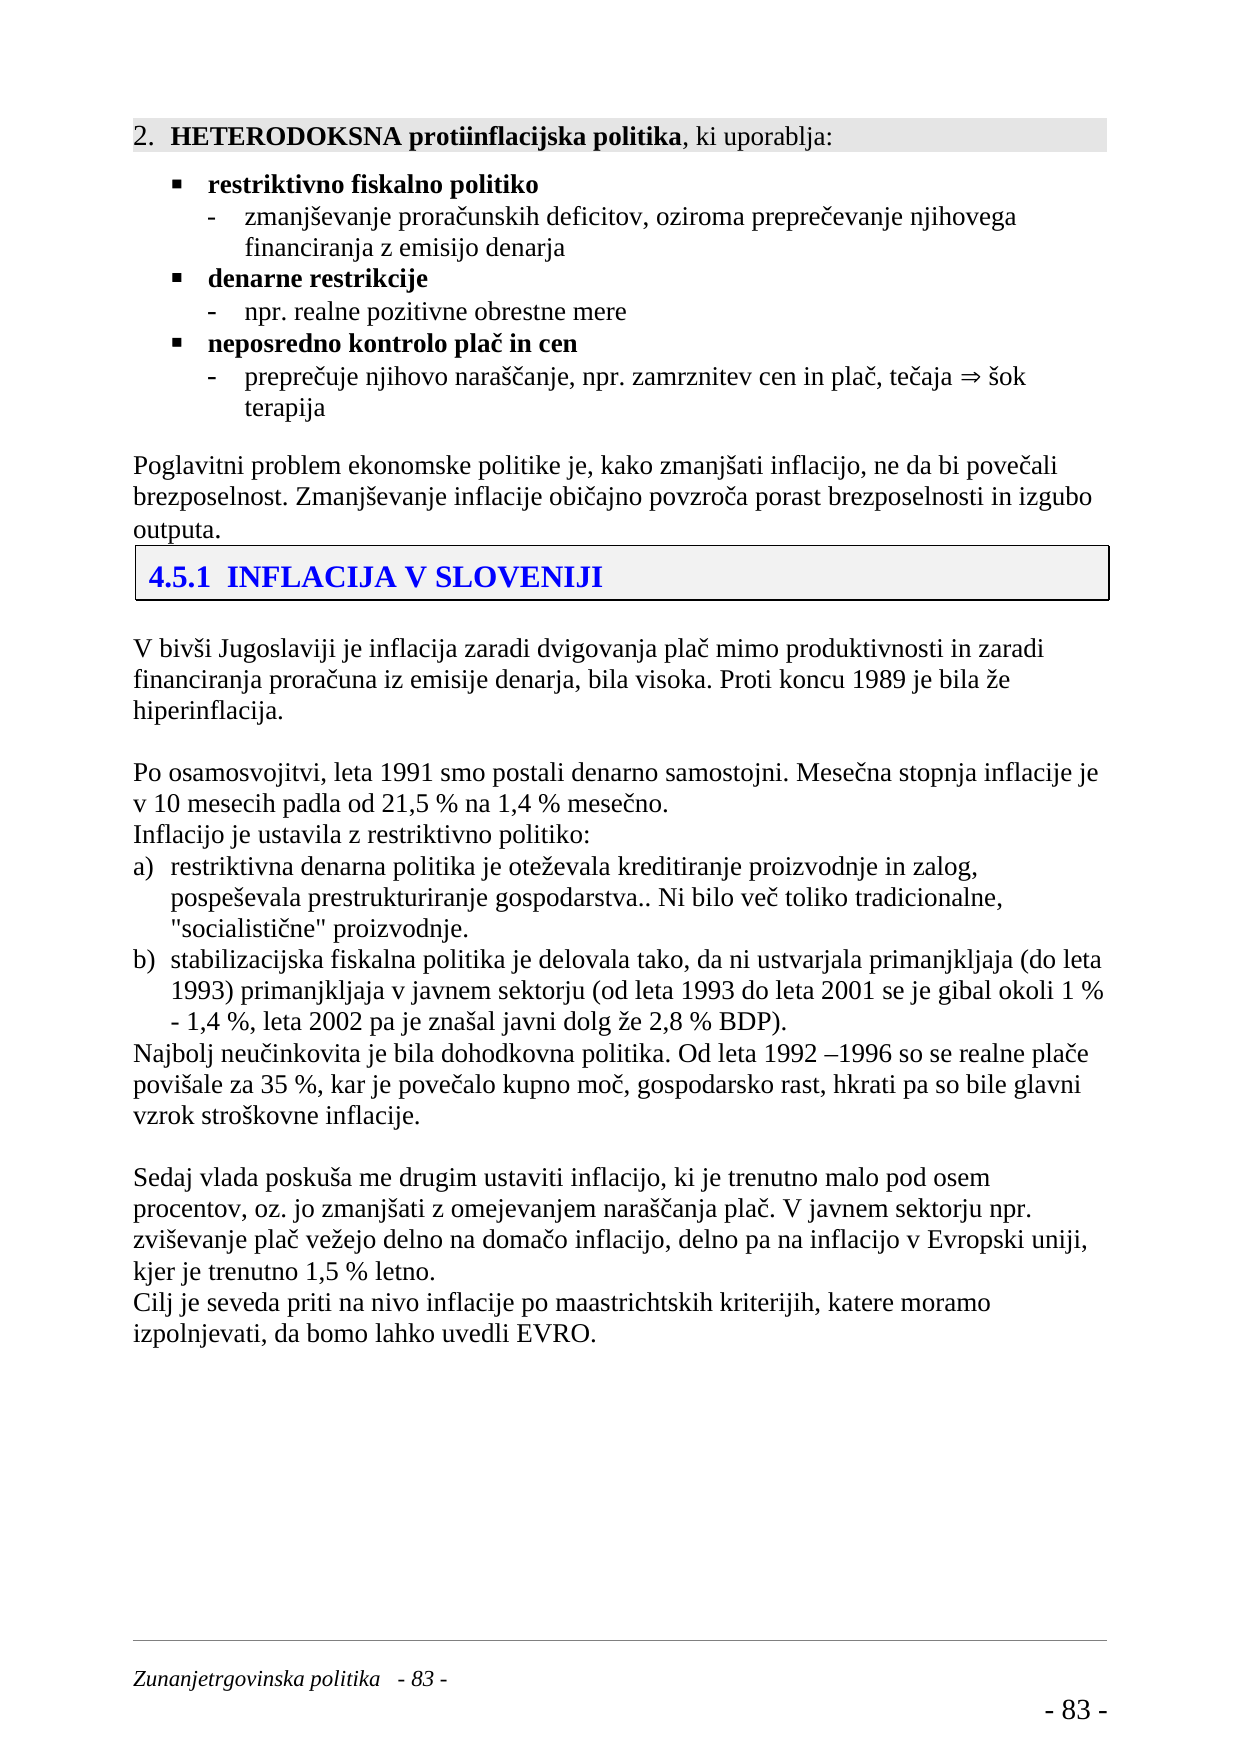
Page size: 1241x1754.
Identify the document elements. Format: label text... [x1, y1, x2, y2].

text Poglavitni problem ekonomske politike je, kako zmanjšati inflacijo, ne da bi povečali brezposelnost. Zmanjševanje inflacije običajno povzroča porast brezposelnosti in izgubo outputa. [133, 449, 1107, 545]
list zmanjševanje proračunskih deficitov, oziroma preprečevanje njihovega financiranja z emisijo denarja [207, 200, 1107, 262]
list npr. realne pozitivne obrestne mere [207, 293, 1107, 327]
list denarne restrikcije [170, 262, 1107, 293]
text Sedaj vlada poskuša me drugim ustaviti inflacijo, ki je trenutno malo pod osem procentov, oz. jo zmanjšati z omejevanjem naraščanja plač. V javnem sektorju npr. zviševanje plač vežejo delno na domačo inflacijo, delno pa na inflacijo v Evropski uniji, kjer je trenutno 1,5 % letno. [133, 1161, 1107, 1286]
text V bivši Jugoslaviji je inflacija zaradi dvigovanja plač mimo produktivnosti in zaradi financiranja proračuna iz emisije denarja, bila visoka. Proti koncu 1989 je bila že hiperinflacija. [133, 632, 1107, 725]
subtitle 4.5.1 INFLACIJA V SLOVENIJI [136, 546, 1108, 599]
list preprečuje njihovo naraščanje, npr. zamrznitev cen in plač, tečaja  šok terapija [207, 358, 1107, 423]
text Cilj je seveda priti na nivo inflacije po maastrichtskih kriterijih, katere moramo izpolnjevati, da bomo lahko uvedli EVRO. [133, 1286, 1107, 1348]
text Najbolj neučinkovita je bila dohodkovna politika. Od leta 1992 –1996 so se realne plače povišale za 35 %, kar je povečalo kupno moč, gospodarsko rast, hkrati pa so bile glavni vzrok stroškovne inflacije. [133, 1037, 1107, 1130]
list restriktivno fiskalno politiko [170, 168, 1107, 200]
list HETERODOKSNA protiinflacijska politika, ki uporablja: [133, 118, 1107, 152]
text Po osamosvojitvi, leta 1991 smo postali denarno samostojni. Mesečna stopnja inflacije je v 10 mesecih padla od 21,5 % na 1,4 % mesečno. [133, 756, 1107, 819]
list stabilizacijska fiskalna politika je delovala tako, da ni ustvarjala primanjkljaja (do leta 1993) primanjkljaja v javnem sektorju (od leta 1993 do leta 2001 se je gibal okoli 1 % - 1,4 %, leta 2002 pa je znašal javni dolg že 2,8 % BDP). [133, 943, 1107, 1037]
text Inflacijo je ustavila z restriktivno politiko: [133, 819, 1107, 850]
list restriktivna denarna politika je oteževala kreditiranje proizvodnje in zalog, pospeševala prestrukturiranje gospodarstva.. Ni bilo več toliko tradicionalne, "socialistične" proizvodnje. [133, 850, 1107, 943]
list neposredno kontrolo plač in cen [170, 327, 1107, 358]
